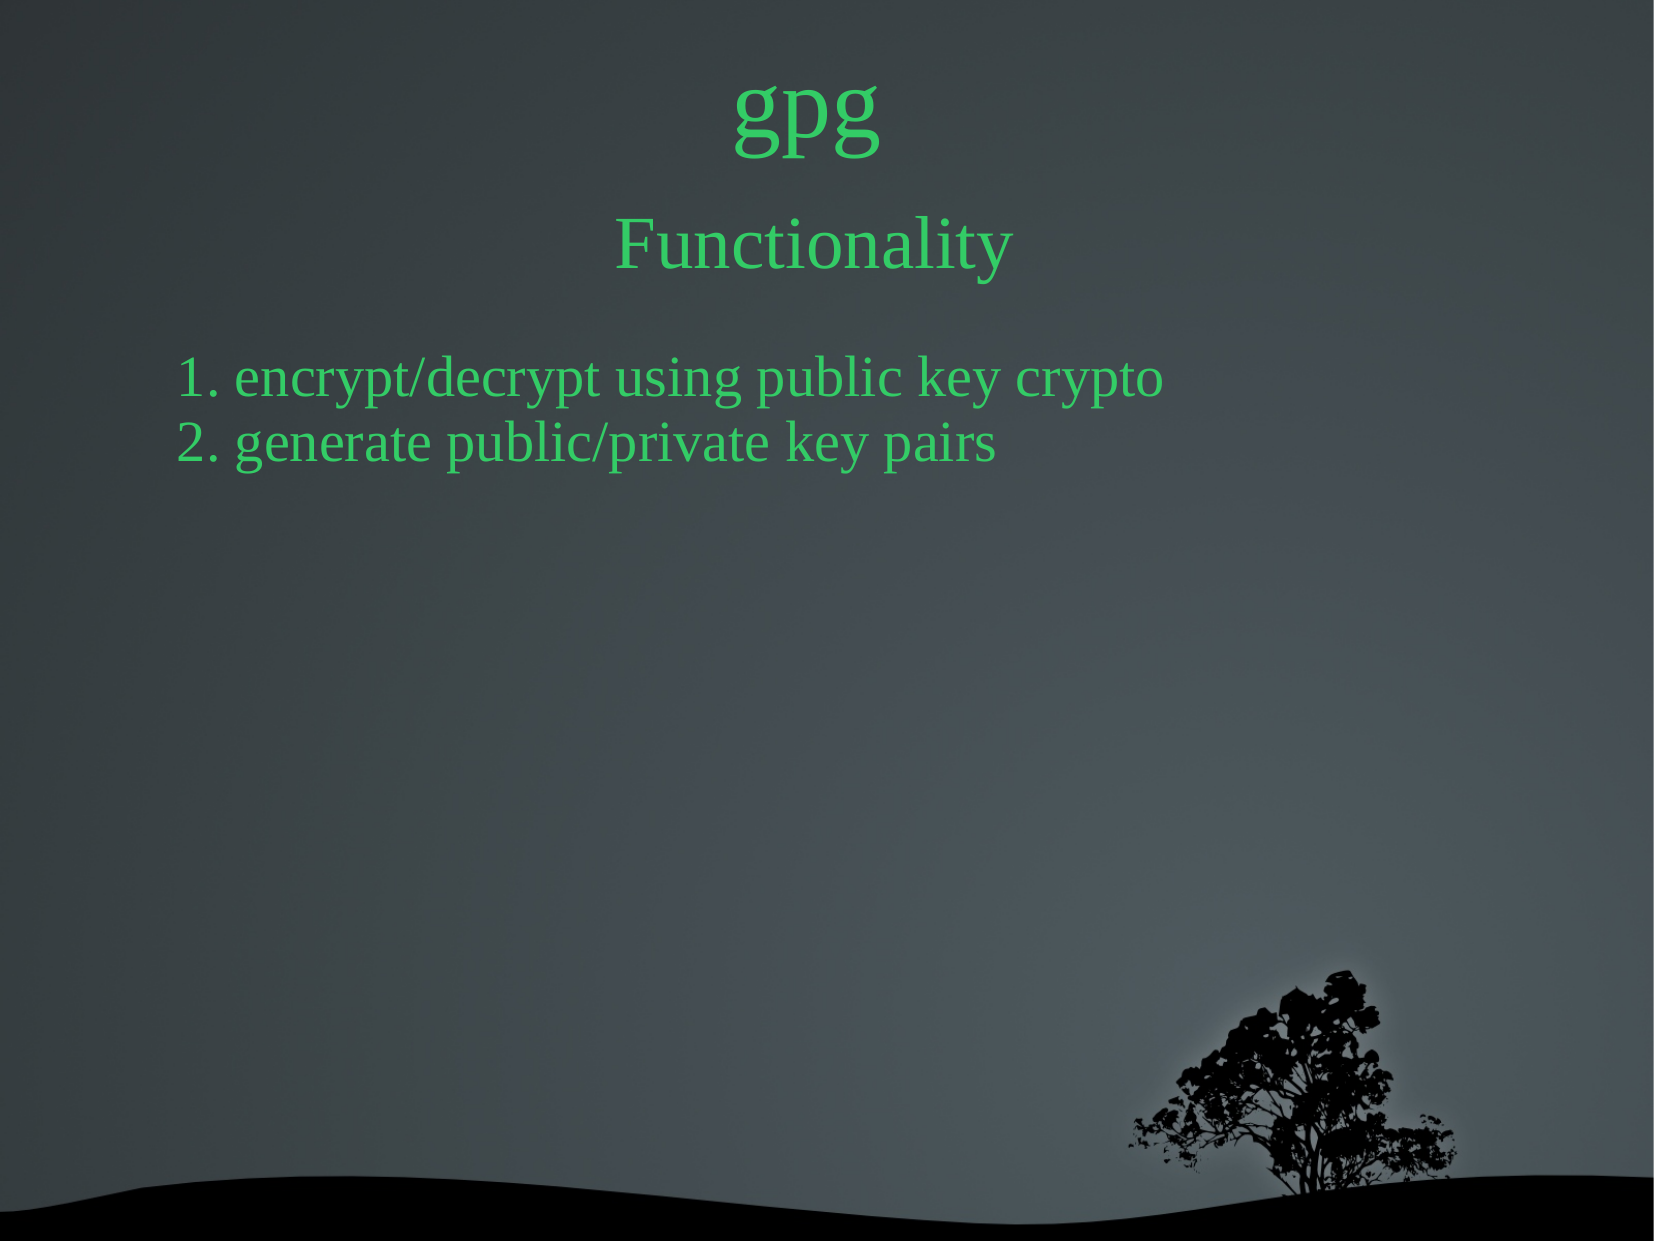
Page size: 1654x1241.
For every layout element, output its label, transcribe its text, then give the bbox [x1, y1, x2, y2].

text_box Functionality [600, 194, 1029, 301]
text_box 1. encrypt/decrypt using public key crypto 2. generate public/private key pairs [162, 337, 1179, 1017]
picture [0, 0, 1654, 1241]
text_box gpg [712, 37, 900, 181]
